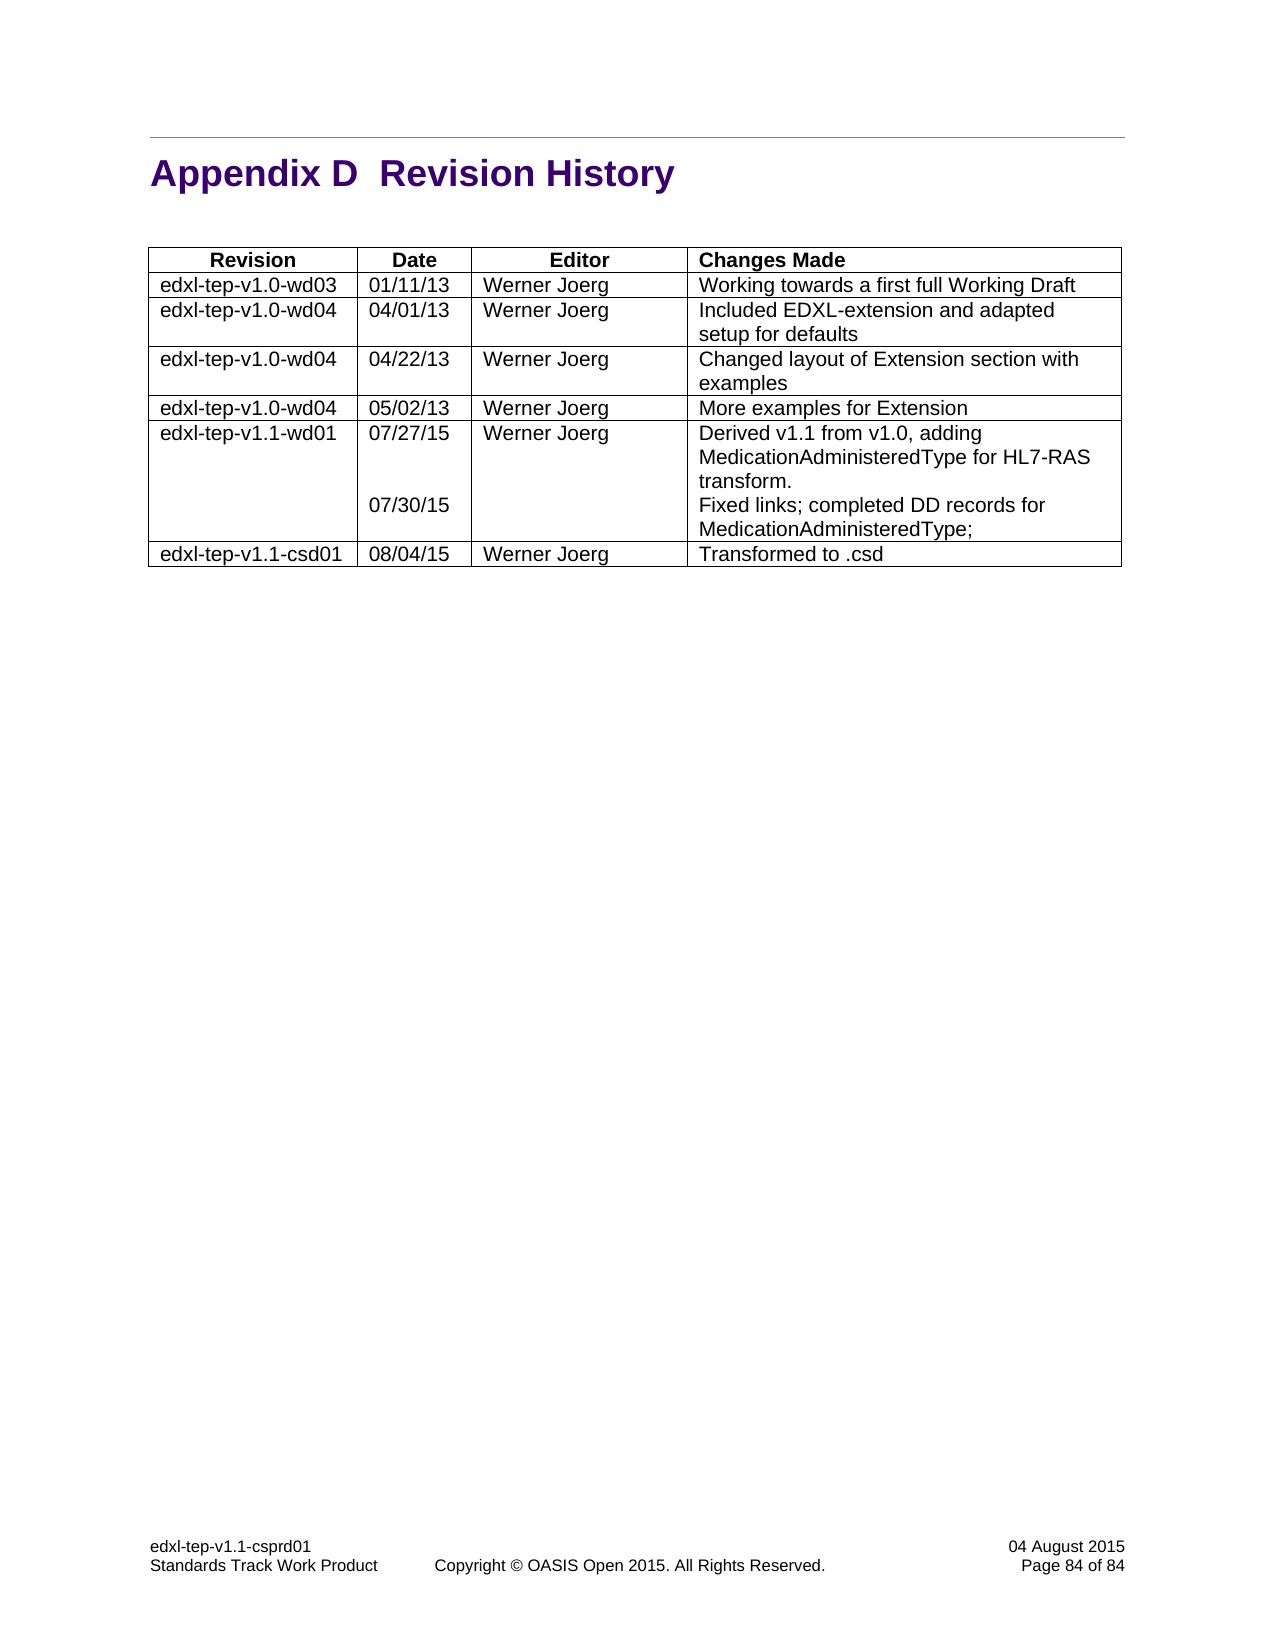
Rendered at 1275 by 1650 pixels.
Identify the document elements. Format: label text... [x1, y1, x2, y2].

table_header Editor [472, 248, 687, 272]
table_cell Werner Joerg [472, 542, 687, 566]
table_cell edxl-tep-v1.0-wd03 [149, 273, 357, 297]
table_cell Derived v1.1 from v1.0, adding MedicationAdministeredType for HL7-RAS transform. Fixed links; completed DD records for MedicationAdministeredType; [688, 421, 1121, 541]
table_cell edxl-tep-v1.0-wd04 [149, 298, 357, 346]
table_cell Werner Joerg [472, 298, 687, 346]
table_cell 04/01/13 [358, 298, 471, 346]
table_cell edxl-tep-v1.1-wd01 [149, 421, 357, 541]
subtitle Revision History [150, 138, 1125, 194]
table_cell Werner Joerg [472, 347, 687, 395]
table_cell edxl-tep-v1.0-wd04 [149, 347, 357, 395]
table_cell edxl-tep-v1.1-csd01 [149, 542, 357, 566]
table_cell Werner Joerg [472, 273, 687, 297]
table_cell 07/27/15 07/30/15 [358, 421, 471, 541]
table_cell Werner Joerg [472, 396, 687, 420]
table_cell 05/02/13 [358, 396, 471, 420]
table_cell 01/11/13 [358, 273, 471, 297]
table_cell Werner Joerg [472, 421, 687, 541]
table_cell 04/22/13 [358, 347, 471, 395]
table_header Date [358, 248, 471, 272]
table_cell More examples for Extension [688, 396, 1121, 420]
table_cell edxl-tep-v1.0-wd04 [149, 396, 357, 420]
table_header Revision [149, 248, 357, 272]
table_cell Included EDXL-extension and adapted setup for defaults [688, 298, 1121, 346]
table_cell Working towards a first full Working Draft [688, 273, 1121, 297]
table_cell 08/04/15 [358, 542, 471, 566]
table_cell Transformed to .csd [688, 542, 1121, 566]
table_cell Changed layout of Extension section with examples [688, 347, 1121, 395]
table_header Changes Made [688, 248, 1121, 272]
